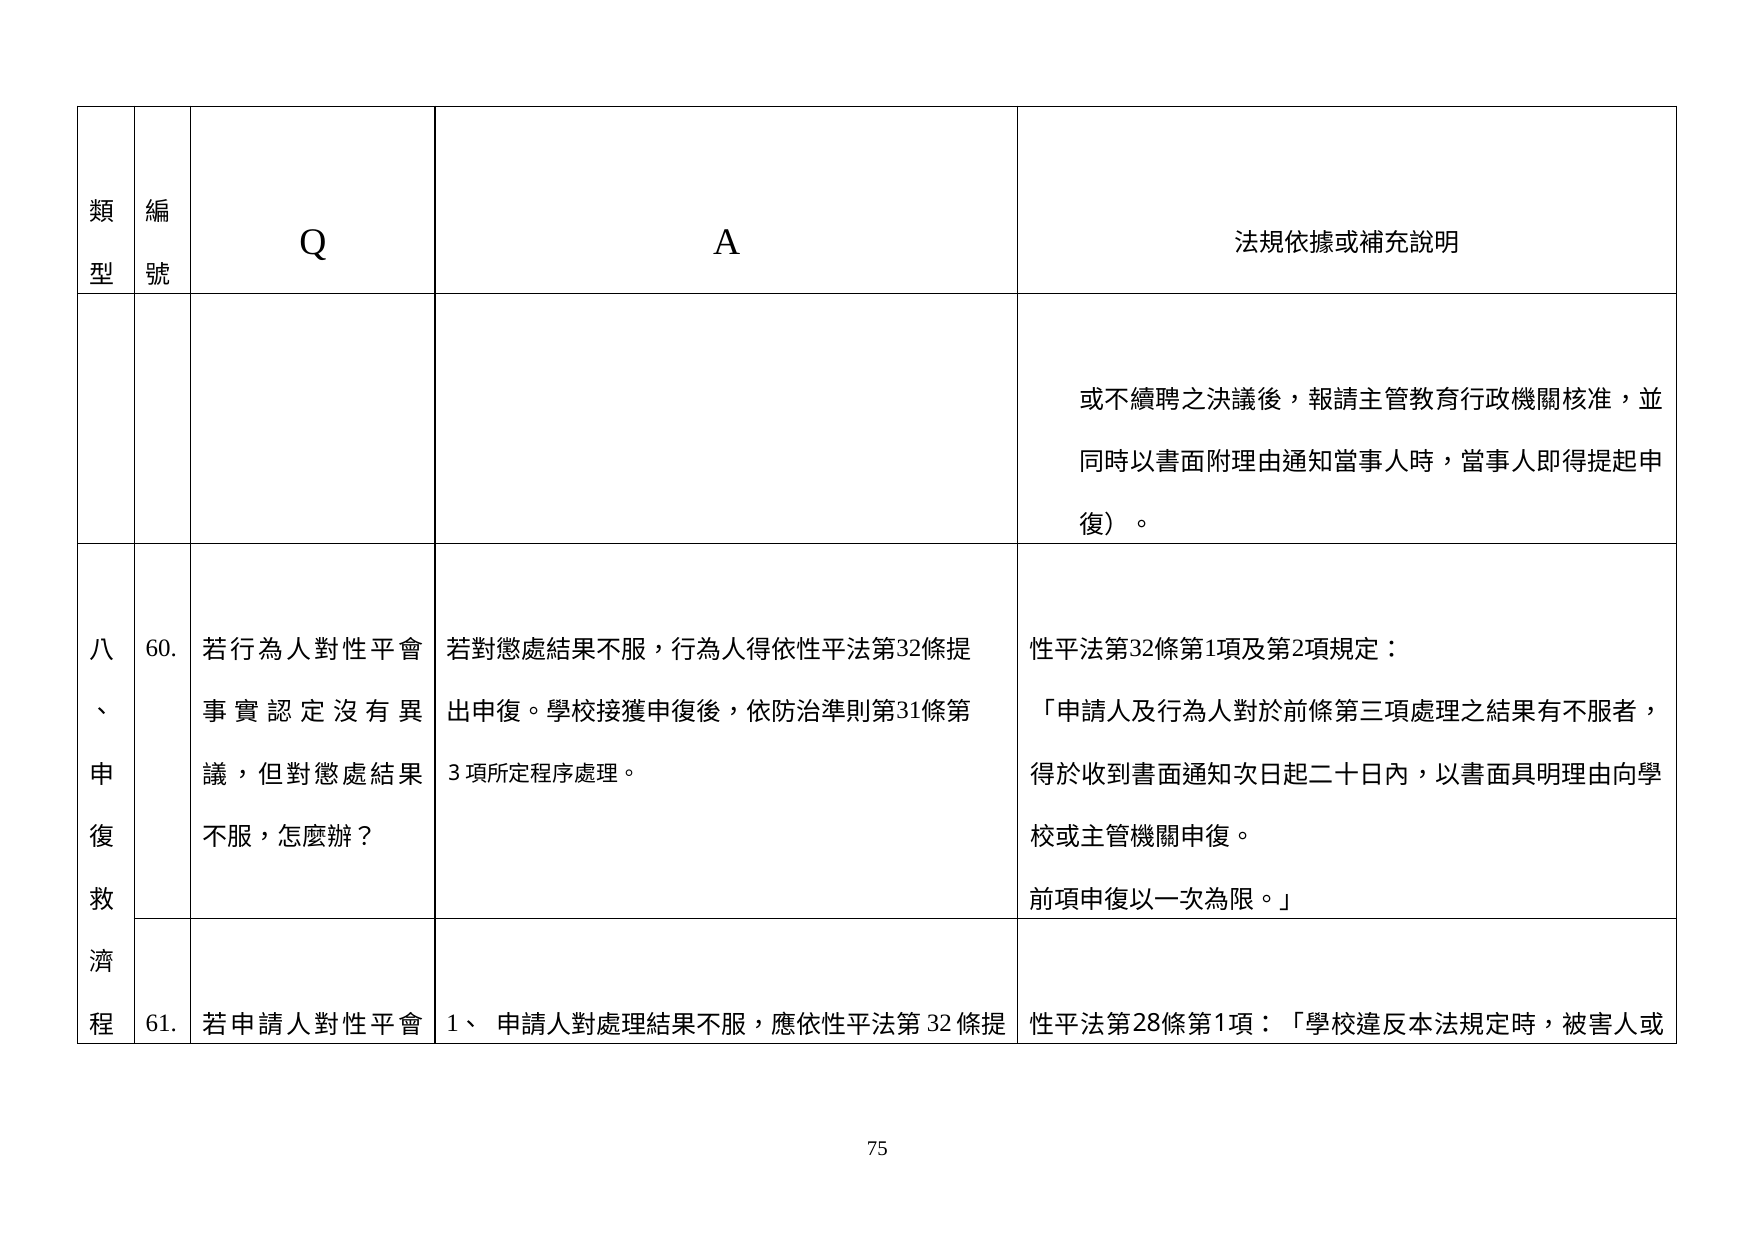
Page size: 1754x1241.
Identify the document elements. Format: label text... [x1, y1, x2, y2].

table_cell 61. [135, 919, 190, 1043]
table_cell 申請人對處理結果不服，應依性平法第32條提 [436, 919, 1017, 1043]
table_cell 60. [135, 544, 190, 918]
table_header 法規依據或補充說明 [1018, 107, 1676, 293]
table_cell 若行為人對性平會事實認定沒有異議，但對懲處結果不服，怎麼辦？ [191, 544, 434, 918]
table_header 類型 [78, 107, 134, 293]
table_cell [436, 294, 1017, 543]
table_cell 性平法第28條第1項：「學校違反本法規定時，被害人或 [1018, 919, 1676, 1043]
table_cell 性平法第32條第1項及第2項規定： 「申請人及行為人對於前條第三項處理之結果有不服者，得於收到書面通知次日起二十日內，以書面具明理由向學校或主管機關申復。 前項申復以一次為限。」 [1018, 544, 1676, 918]
table_cell [191, 294, 434, 543]
table_cell 或不續聘之決議後，報請主管教育行政機關核准，並同時以書面附理由通知當事人時，當事人即得提起申復）。 [1018, 294, 1676, 543]
table_header 編號 [135, 107, 190, 293]
table_cell 若申請人對性平會 [191, 919, 434, 1043]
table_cell 若對懲處結果不服，行為人得依性平法第32條提 出申復。學校接獲申復後，依防治準則第31條第 3項所定程序處理。 [436, 544, 1017, 918]
table_cell [78, 294, 134, 543]
table_cell [135, 294, 190, 543]
table_header Q [191, 107, 434, 293]
table_header A [436, 107, 1017, 293]
table_cell 八、申 復 救濟程 [78, 544, 134, 1043]
